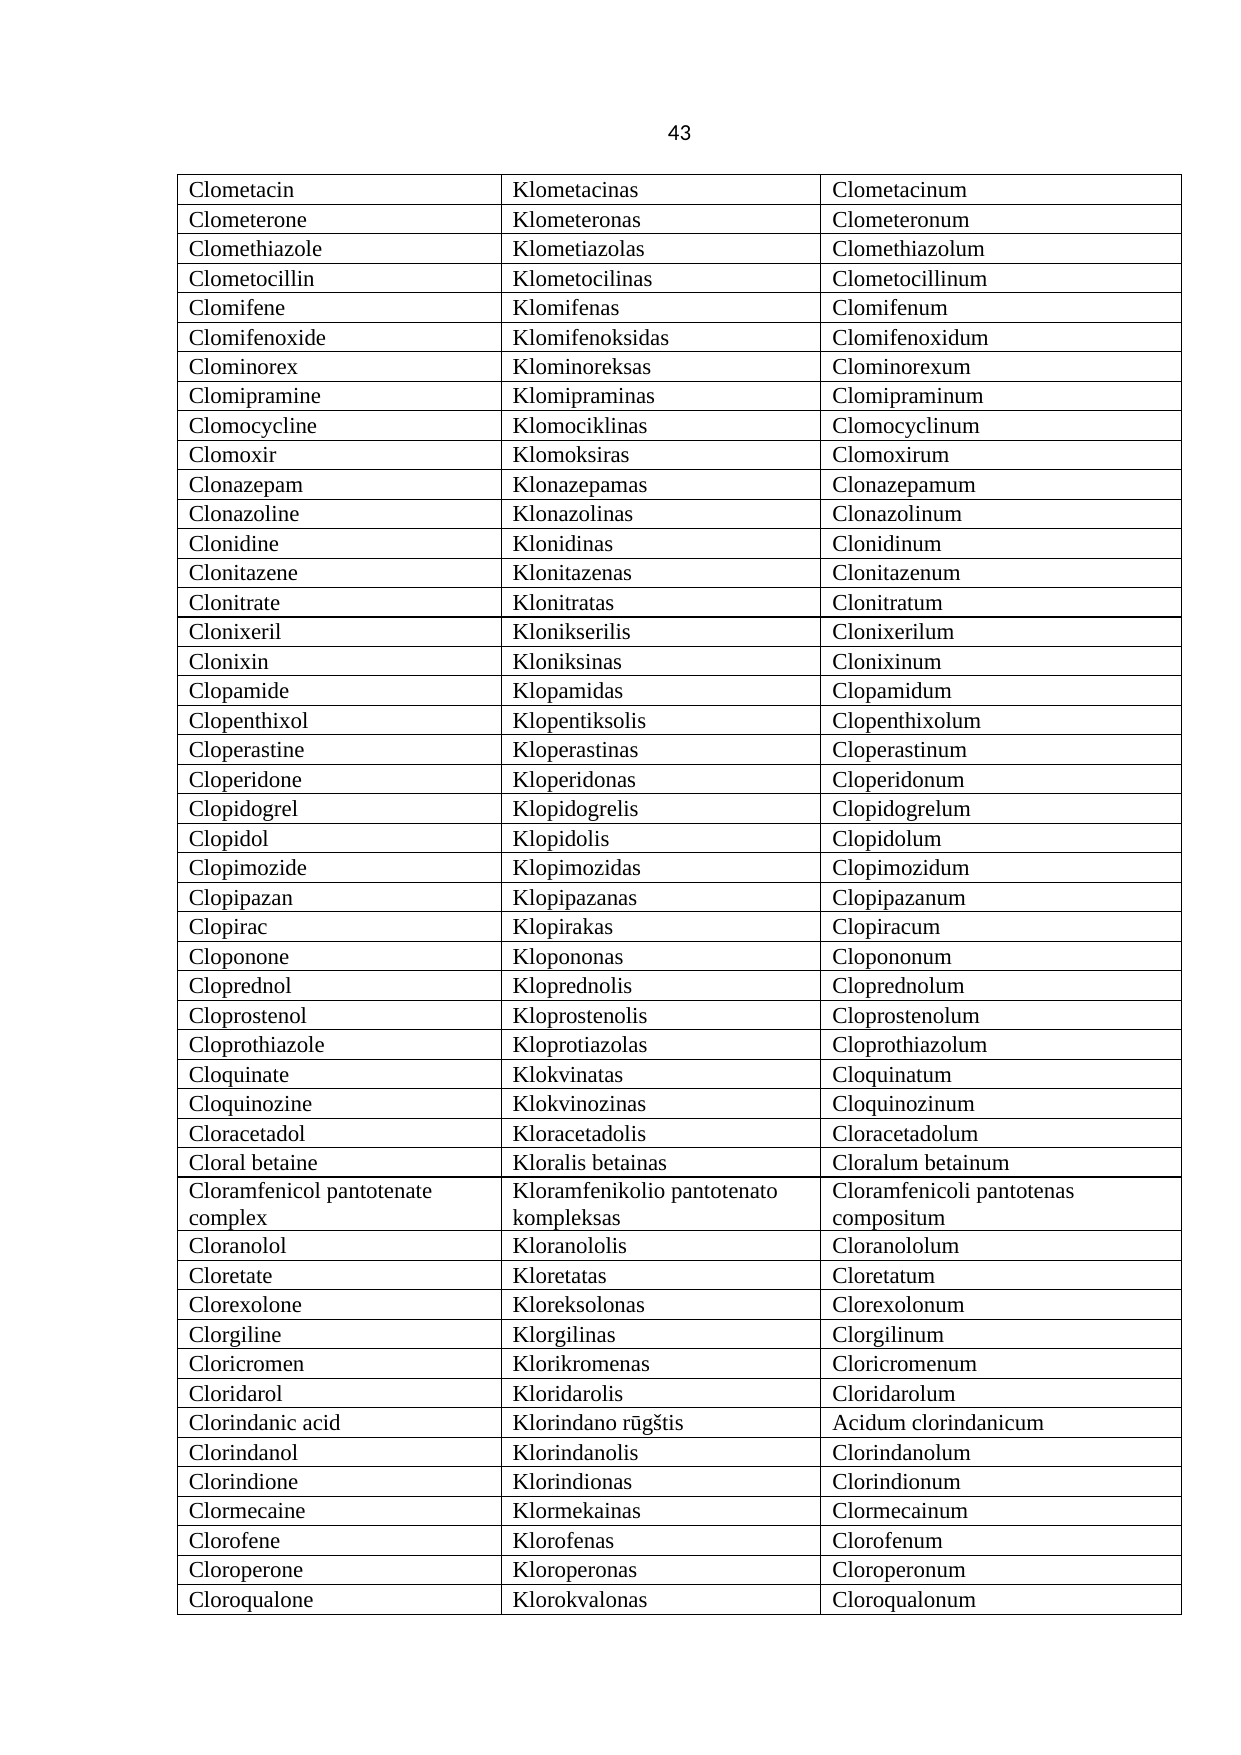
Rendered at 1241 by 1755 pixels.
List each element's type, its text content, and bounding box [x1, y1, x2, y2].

table_cell Klonidinas [502, 529, 820, 557]
table_cell Clorindanolum [821, 1438, 1181, 1466]
table_cell Clorgilinum [821, 1320, 1181, 1348]
table_cell Klonazolinas [502, 500, 820, 528]
table_cell Clormecainum [821, 1497, 1181, 1525]
table_cell Cloricromenum [821, 1349, 1181, 1378]
table_cell Clonazoline [178, 500, 501, 528]
table_cell Klometacinas [502, 175, 820, 204]
table_cell Clomipramine [178, 382, 501, 410]
table_cell Cloranolol [178, 1231, 501, 1260]
table_cell Clominorex [178, 352, 501, 381]
table_cell Kloretatas [502, 1261, 820, 1289]
table_cell Clometerone [178, 205, 501, 233]
table_cell Clometeronum [821, 205, 1181, 233]
table_cell Clomifenoxidum [821, 323, 1181, 351]
table_cell Klorofenas [502, 1526, 820, 1554]
table_cell Klopidogrelis [502, 794, 820, 823]
table_cell Klorindano rūgštis [502, 1408, 820, 1437]
table_cell Clomethiazole [178, 234, 501, 263]
table_cell Kloridarolis [502, 1379, 820, 1407]
table_cell Clomoxirum [821, 441, 1181, 469]
table_cell Klometeronas [502, 205, 820, 233]
table_cell Klormekainas [502, 1497, 820, 1525]
table_cell Kloprednolis [502, 971, 820, 999]
table_cell Clomifene [178, 293, 501, 322]
table_cell Clonazolinum [821, 500, 1181, 528]
table_cell Klokvinozinas [502, 1089, 820, 1117]
table_cell Clopipazan [178, 883, 501, 911]
table_cell Cloroperone [178, 1556, 501, 1584]
table_cell Klonazepamas [502, 470, 820, 498]
table_cell Kloprotiazolas [502, 1030, 820, 1058]
table_cell Cloquinate [178, 1060, 501, 1088]
table_cell Cloramfenicoli pantotenas compositum [821, 1178, 1181, 1230]
table_cell Clorexolonum [821, 1290, 1181, 1319]
table_cell Clorgiline [178, 1320, 501, 1348]
table_cell Klometiazolas [502, 234, 820, 263]
table_cell Clometacin [178, 175, 501, 204]
table_cell Clopipazanum [821, 883, 1181, 911]
table_cell Klomifenas [502, 293, 820, 322]
table_cell Cloridarol [178, 1379, 501, 1407]
table_cell Klorindanolis [502, 1438, 820, 1466]
table_cell Clonitazenum [821, 559, 1181, 587]
table_cell Clorexolone [178, 1290, 501, 1319]
table_cell Clonixeril [178, 618, 501, 646]
table_cell Cloprostenolum [821, 1001, 1181, 1029]
table_cell Clomoxir [178, 441, 501, 469]
table_cell Cloquinozine [178, 1089, 501, 1117]
table_cell Klonikserilis [502, 618, 820, 646]
table_cell Klopamidas [502, 676, 820, 705]
table_cell Clorindione [178, 1467, 501, 1496]
table_cell Cloretate [178, 1261, 501, 1289]
table_cell Clonidine [178, 529, 501, 557]
table_cell Klorikromenas [502, 1349, 820, 1378]
table_cell Cloracetadol [178, 1119, 501, 1147]
table_cell Klopirakas [502, 912, 820, 941]
table_cell Clometacinum [821, 175, 1181, 204]
table_cell Clomocyclinum [821, 411, 1181, 439]
table_cell Klopononas [502, 942, 820, 970]
table_cell Cloral betaine [178, 1148, 501, 1176]
table_cell Cloprothiazole [178, 1030, 501, 1058]
table_cell Cloperastinum [821, 735, 1181, 764]
table_cell Clorofene [178, 1526, 501, 1554]
table_cell Klopimozidas [502, 853, 820, 882]
table_cell Cloralum betainum [821, 1148, 1181, 1176]
table_cell Cloperidone [178, 765, 501, 793]
table_cell Clomocycline [178, 411, 501, 439]
table_cell Klokvinatas [502, 1060, 820, 1088]
table_cell Clonixin [178, 647, 501, 675]
table_cell Klonitratas [502, 588, 820, 616]
table_cell Cloprostenol [178, 1001, 501, 1029]
table_cell Clopononum [821, 942, 1181, 970]
table_cell Clorofenum [821, 1526, 1181, 1554]
table_cell Acidum clorindanicum [821, 1408, 1181, 1437]
table_cell Clomifenoxide [178, 323, 501, 351]
table_cell Klorindionas [502, 1467, 820, 1496]
table_cell Kloniksinas [502, 647, 820, 675]
table_cell Clopidolum [821, 824, 1181, 852]
table_cell Klometocilinas [502, 264, 820, 292]
table_cell Cloperidonum [821, 765, 1181, 793]
table_cell Cloperastine [178, 735, 501, 764]
table_cell Kloroperonas [502, 1556, 820, 1584]
table_cell Cloricromen [178, 1349, 501, 1378]
table_cell Clorindanol [178, 1438, 501, 1466]
table_cell Klomipraminas [502, 382, 820, 410]
table_cell Clopiracum [821, 912, 1181, 941]
table_cell Clopenthixolum [821, 706, 1181, 734]
table_cell Clonitratum [821, 588, 1181, 616]
table_cell Clorindanic acid [178, 1408, 501, 1437]
table_cell Cloroperonum [821, 1556, 1181, 1584]
table_cell Cloprednolum [821, 971, 1181, 999]
table_cell Clopimozide [178, 853, 501, 882]
table_cell Klopipazanas [502, 883, 820, 911]
table_cell Klomifenoksidas [502, 323, 820, 351]
table_cell Kloperastinas [502, 735, 820, 764]
table_cell Clonitrate [178, 588, 501, 616]
table_cell Cloponone [178, 942, 501, 970]
table_cell Clonidinum [821, 529, 1181, 557]
table_cell Cloprednol [178, 971, 501, 999]
table_cell Clomethiazolum [821, 234, 1181, 263]
table_cell Kloreksolonas [502, 1290, 820, 1319]
table_cell Cloprothiazolum [821, 1030, 1181, 1058]
table_cell Clomifenum [821, 293, 1181, 322]
table_cell Kloranololis [502, 1231, 820, 1260]
table_cell Clopidol [178, 824, 501, 852]
table_cell Clometocillin [178, 264, 501, 292]
table_cell Clonazepamum [821, 470, 1181, 498]
table_cell Cloranololum [821, 1231, 1181, 1260]
table_cell Cloretatum [821, 1261, 1181, 1289]
table_cell Kloperidonas [502, 765, 820, 793]
table_cell Kloprostenolis [502, 1001, 820, 1029]
table_cell Cloroqualonum [821, 1585, 1181, 1613]
table_cell Clonixerilum [821, 618, 1181, 646]
table_cell Klorgilinas [502, 1320, 820, 1348]
table_cell Cloquinozinum [821, 1089, 1181, 1117]
table_cell Klorokvalonas [502, 1585, 820, 1613]
table_cell Cloquinatum [821, 1060, 1181, 1088]
table_cell Clopidogrelum [821, 794, 1181, 823]
table_cell Clonixinum [821, 647, 1181, 675]
table_cell Klopidolis [502, 824, 820, 852]
table_cell Clopidogrel [178, 794, 501, 823]
table_cell Clomipraminum [821, 382, 1181, 410]
table_cell Cloracetadolum [821, 1119, 1181, 1147]
table_cell Clominorexum [821, 352, 1181, 381]
table_cell Clometocillinum [821, 264, 1181, 292]
table_cell Clopenthixol [178, 706, 501, 734]
table_cell Clonazepam [178, 470, 501, 498]
table_cell Klomociklinas [502, 411, 820, 439]
table_cell Cloroqualone [178, 1585, 501, 1613]
table_cell Clormecaine [178, 1497, 501, 1525]
table_cell Cloridarolum [821, 1379, 1181, 1407]
table_cell Clopamide [178, 676, 501, 705]
table_cell Cloramfenicol pantotenate complex [178, 1178, 501, 1230]
table_cell Klominoreksas [502, 352, 820, 381]
table_cell Klopentiksolis [502, 706, 820, 734]
table_cell Kloracetadolis [502, 1119, 820, 1147]
table_cell Clopimozidum [821, 853, 1181, 882]
table_cell Klonitazenas [502, 559, 820, 587]
table_cell Klomoksiras [502, 441, 820, 469]
table_cell Kloralis betainas [502, 1148, 820, 1176]
table_cell Clorindionum [821, 1467, 1181, 1496]
table_cell Clonitazene [178, 559, 501, 587]
table_cell Kloramfenikolio pantotenato kompleksas [502, 1178, 820, 1230]
table_cell Clopamidum [821, 676, 1181, 705]
table_cell Clopirac [178, 912, 501, 941]
